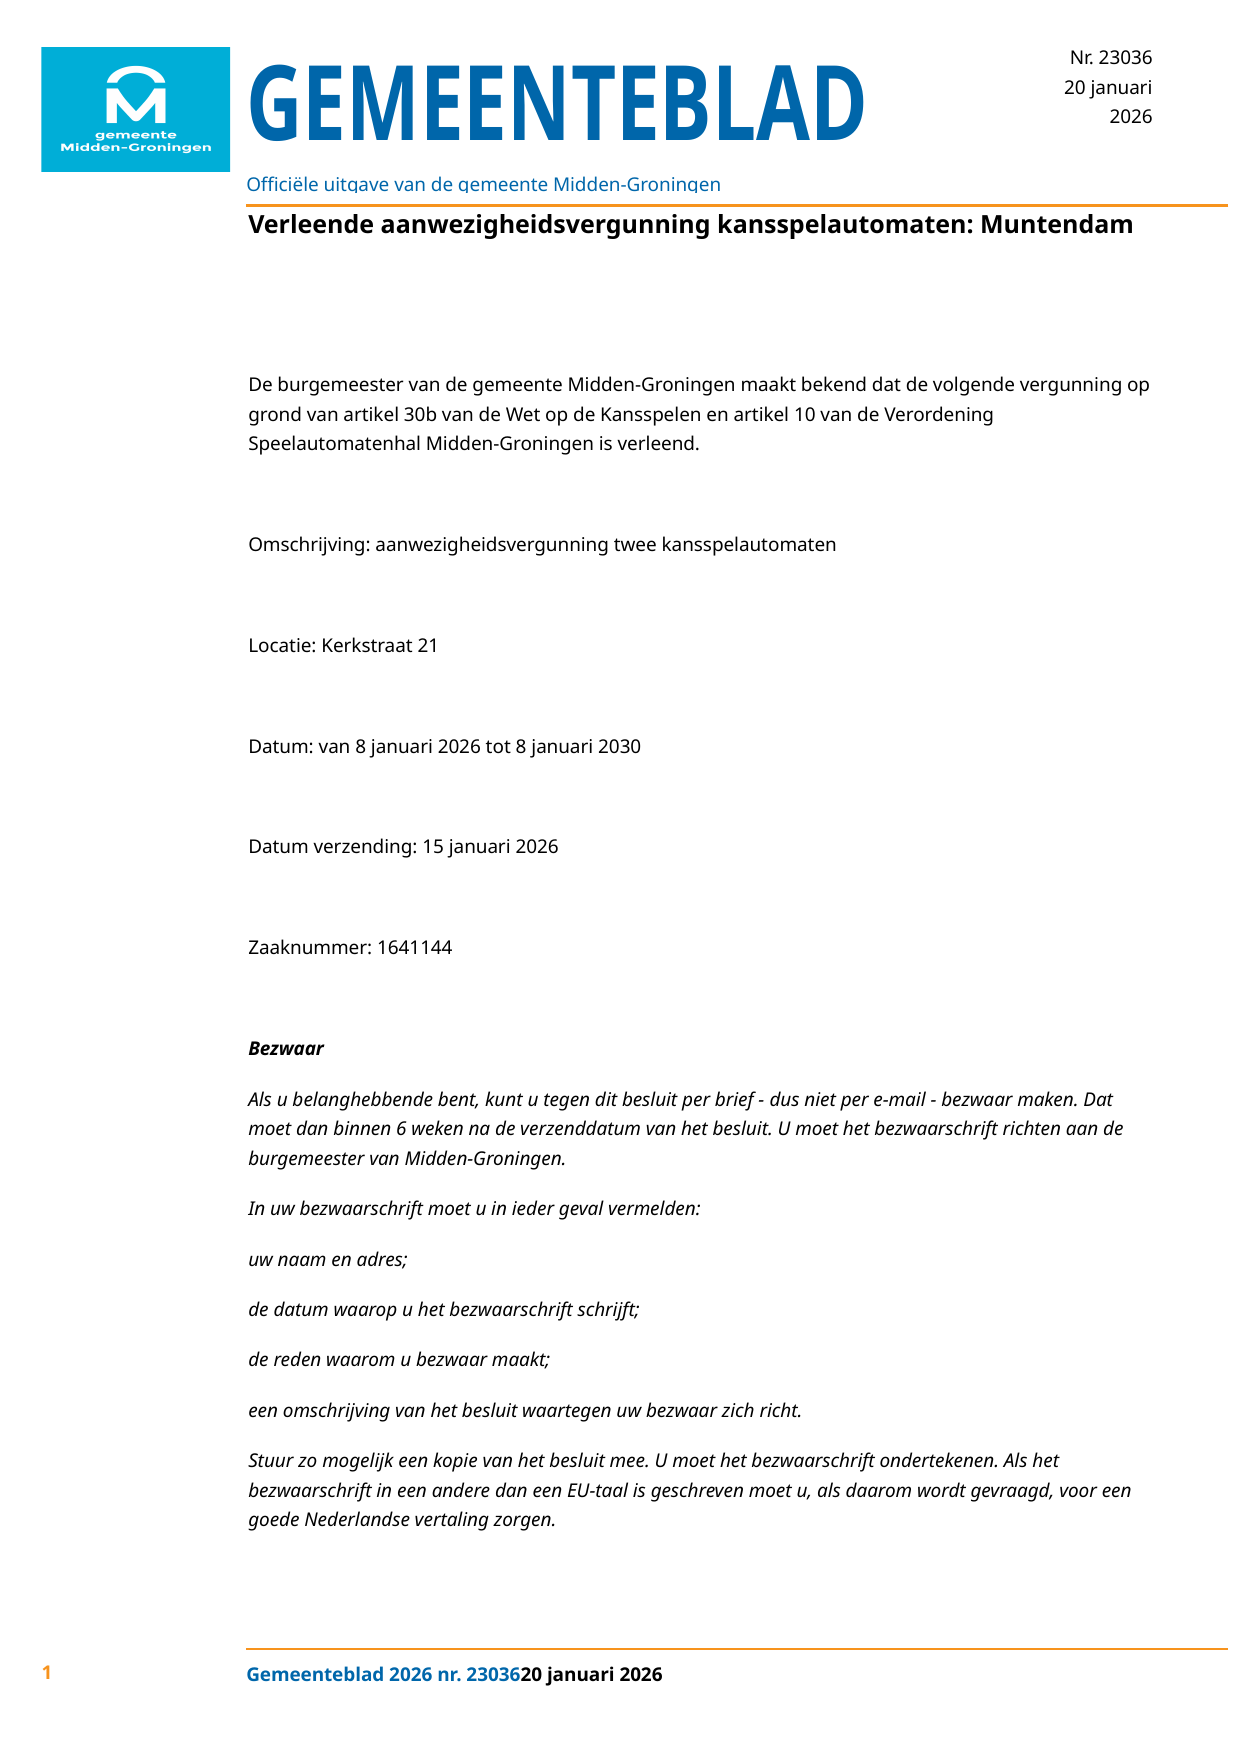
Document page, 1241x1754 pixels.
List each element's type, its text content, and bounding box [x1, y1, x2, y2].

text Verleende aanwezigheidsvergunning kansspelautomaten: Muntendam [248, 207, 1152, 241]
text uw naam en adres; [248, 1246, 1152, 1271]
text Als u belanghebbende bent, kunt u tegen dit besluit per brief - dus niet per e-mail - bezwaar maken. Dat moet dan binnen 6 weken na de verzenddatum van het besluit. U moet het bezwaarschrift richten aan de burgemeester van Midden-Groningen. [248, 1086, 1152, 1171]
text Omschrijving: aanwezigheidsvergunning twee kansspelautomaten [248, 531, 1152, 557]
text Datum: van 8 januari 2026 tot 8 januari 2030 [248, 733, 1152, 758]
picture [107, 89, 165, 122]
picture [108, 66, 164, 82]
text Zaaknummer: 1641144 [248, 934, 1152, 960]
text de reden waarom u bezwaar maakt; [248, 1347, 1152, 1372]
text Datum verzending: 15 januari 2026 [248, 834, 1152, 859]
picture [184, 146, 190, 153]
text In uw bezwaarschrift moet u in ieder geval vermelden: [248, 1195, 1152, 1221]
text De burgemeester van de gemeente Midden-Groningen maakt bekend dat de volgende vergunning op grond van artikel 30b van de Wet op de Kansspelen en artikel 10 van de Verordening Speelautomatenhal Midden-Groningen is verleend. [248, 371, 1152, 456]
text Bezwaar [248, 1035, 1152, 1061]
text Locatie: Kerkstraat 21 [248, 632, 1152, 658]
text een omschrijving van het besluit waartegen uw bezwaar zich richt. [248, 1397, 1152, 1423]
text Stuur zo mogelijk een kopie van het besluit mee. U moet het bezwaarschrift ondertekenen. Als het bezwaarschrift in een andere dan een EU-taal is geschreven moet u, als daarom wordt gevraagd, voor een goede Nederlandse vertaling zorgen. [248, 1447, 1152, 1532]
text de datum waarop u het bezwaarschrift schrijft; [248, 1296, 1152, 1322]
